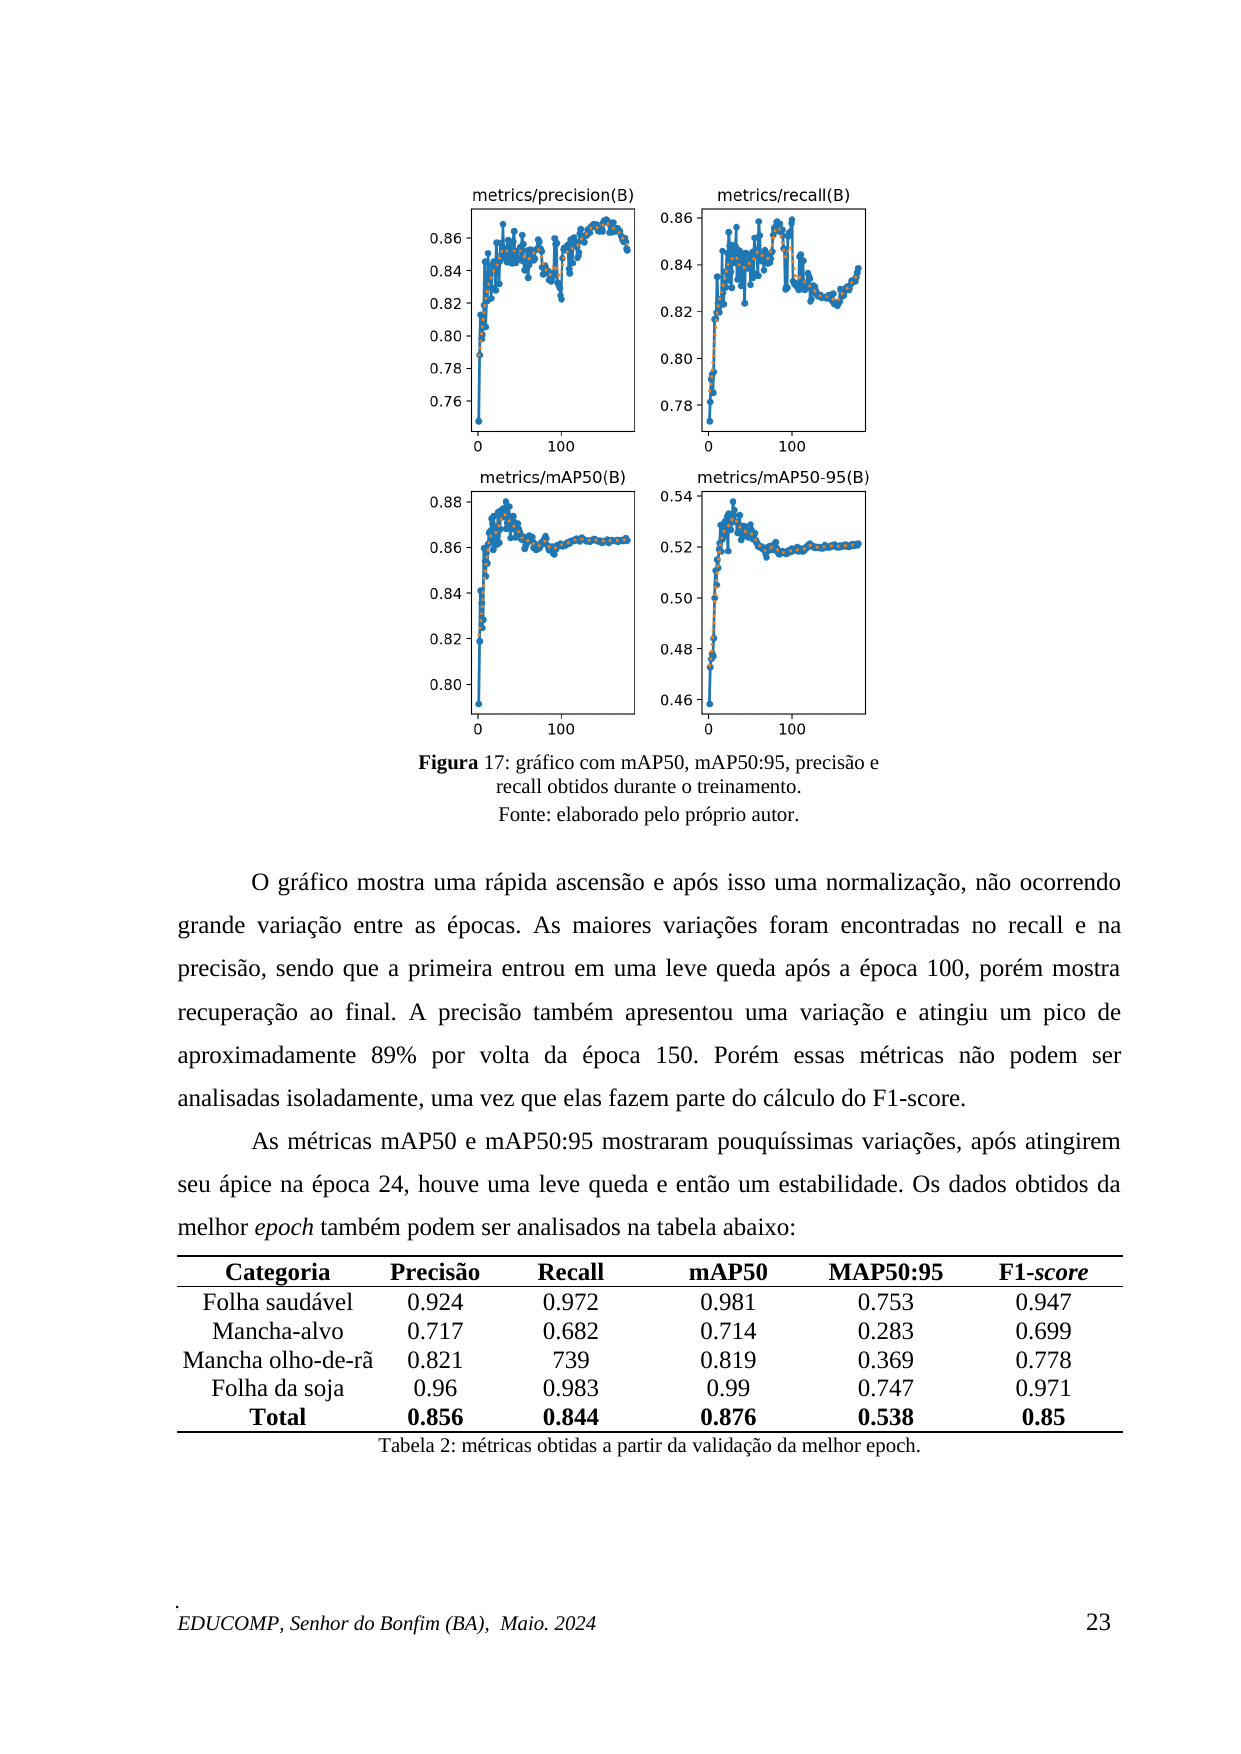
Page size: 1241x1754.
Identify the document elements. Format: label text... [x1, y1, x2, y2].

table_cell 0.972 [492, 1287, 649, 1316]
text Fonte: elaborado pelo próprio autor. [417, 802, 880, 826]
table_cell 0.778 [965, 1345, 1122, 1373]
table_cell 0.924 [378, 1287, 492, 1316]
text As métricas mAP50 e mAP50:95 mostraram pouquíssimas variações, após atingirem seu ápice na época 24, houve uma leve queda e então um estabilidade. Os dados obtidos da melhor epoch também podem ser analisados na tabela abaixo: [177, 1126, 1122, 1241]
text Figura 17: gráfico com mAP50, mAP50:95, precisão e recall obtidos durante o treinamento. [417, 751, 880, 798]
table_cell 0.971 [965, 1374, 1122, 1402]
table_cell 0.85 [965, 1402, 1122, 1431]
table_header mAP50 [650, 1257, 807, 1286]
table_cell Mancha olho-de-rã [177, 1345, 378, 1373]
table_cell 0.819 [650, 1345, 807, 1373]
table_cell 0.983 [492, 1374, 649, 1402]
text O gráfico mostra uma rápida ascensão e após isso uma normalização, não ocorrendo grande variação entre as épocas. As maiores variações foram encontradas no recall e na precisão, sendo que a primeira entrou em uma leve queda após a época 100, porém mostra recuperação ao final. A precisão também apresentou uma variação e atingiu um pico de aproximadamente 89% por volta da época 150. Porém essas métricas não podem ser analisadas isoladamente, uma vez que elas fazem parte do cálculo do F1-score. [177, 867, 1122, 1112]
table_cell 0.538 [807, 1402, 964, 1431]
table_cell 0.753 [807, 1287, 964, 1316]
table_cell Folha saudável [177, 1287, 378, 1316]
table_cell 0.747 [807, 1374, 964, 1402]
table_cell Total [177, 1402, 378, 1431]
table_cell 0.99 [650, 1374, 807, 1402]
table_cell 0.821 [378, 1345, 492, 1373]
table_cell 0.876 [650, 1402, 807, 1431]
table_cell Folha da soja [177, 1374, 378, 1402]
table_header Precisão [378, 1257, 492, 1286]
table_cell 0.714 [650, 1316, 807, 1345]
table_cell 0.369 [807, 1345, 964, 1373]
table_cell 0.981 [650, 1287, 807, 1316]
table_cell 0.717 [378, 1316, 492, 1345]
table_cell Mancha-alvo [177, 1316, 378, 1345]
table_cell 0.682 [492, 1316, 649, 1345]
table_cell 0.856 [378, 1402, 492, 1431]
picture [417, 176, 881, 751]
table_header F1-score [965, 1257, 1122, 1286]
table_cell 0.699 [965, 1316, 1122, 1345]
table_cell 0.947 [965, 1287, 1122, 1316]
table_cell 0.844 [492, 1402, 649, 1431]
table_header Categoria [177, 1257, 378, 1286]
table_cell 0.96 [378, 1374, 492, 1402]
table_header MAP50:95 [807, 1257, 964, 1286]
table_cell 0.283 [807, 1316, 964, 1345]
table_header Recall [492, 1257, 649, 1286]
text Tabela 2: métricas obtidas a partir da validação da melhor epoch. [177, 1433, 1122, 1457]
table_cell 739 [492, 1345, 649, 1373]
